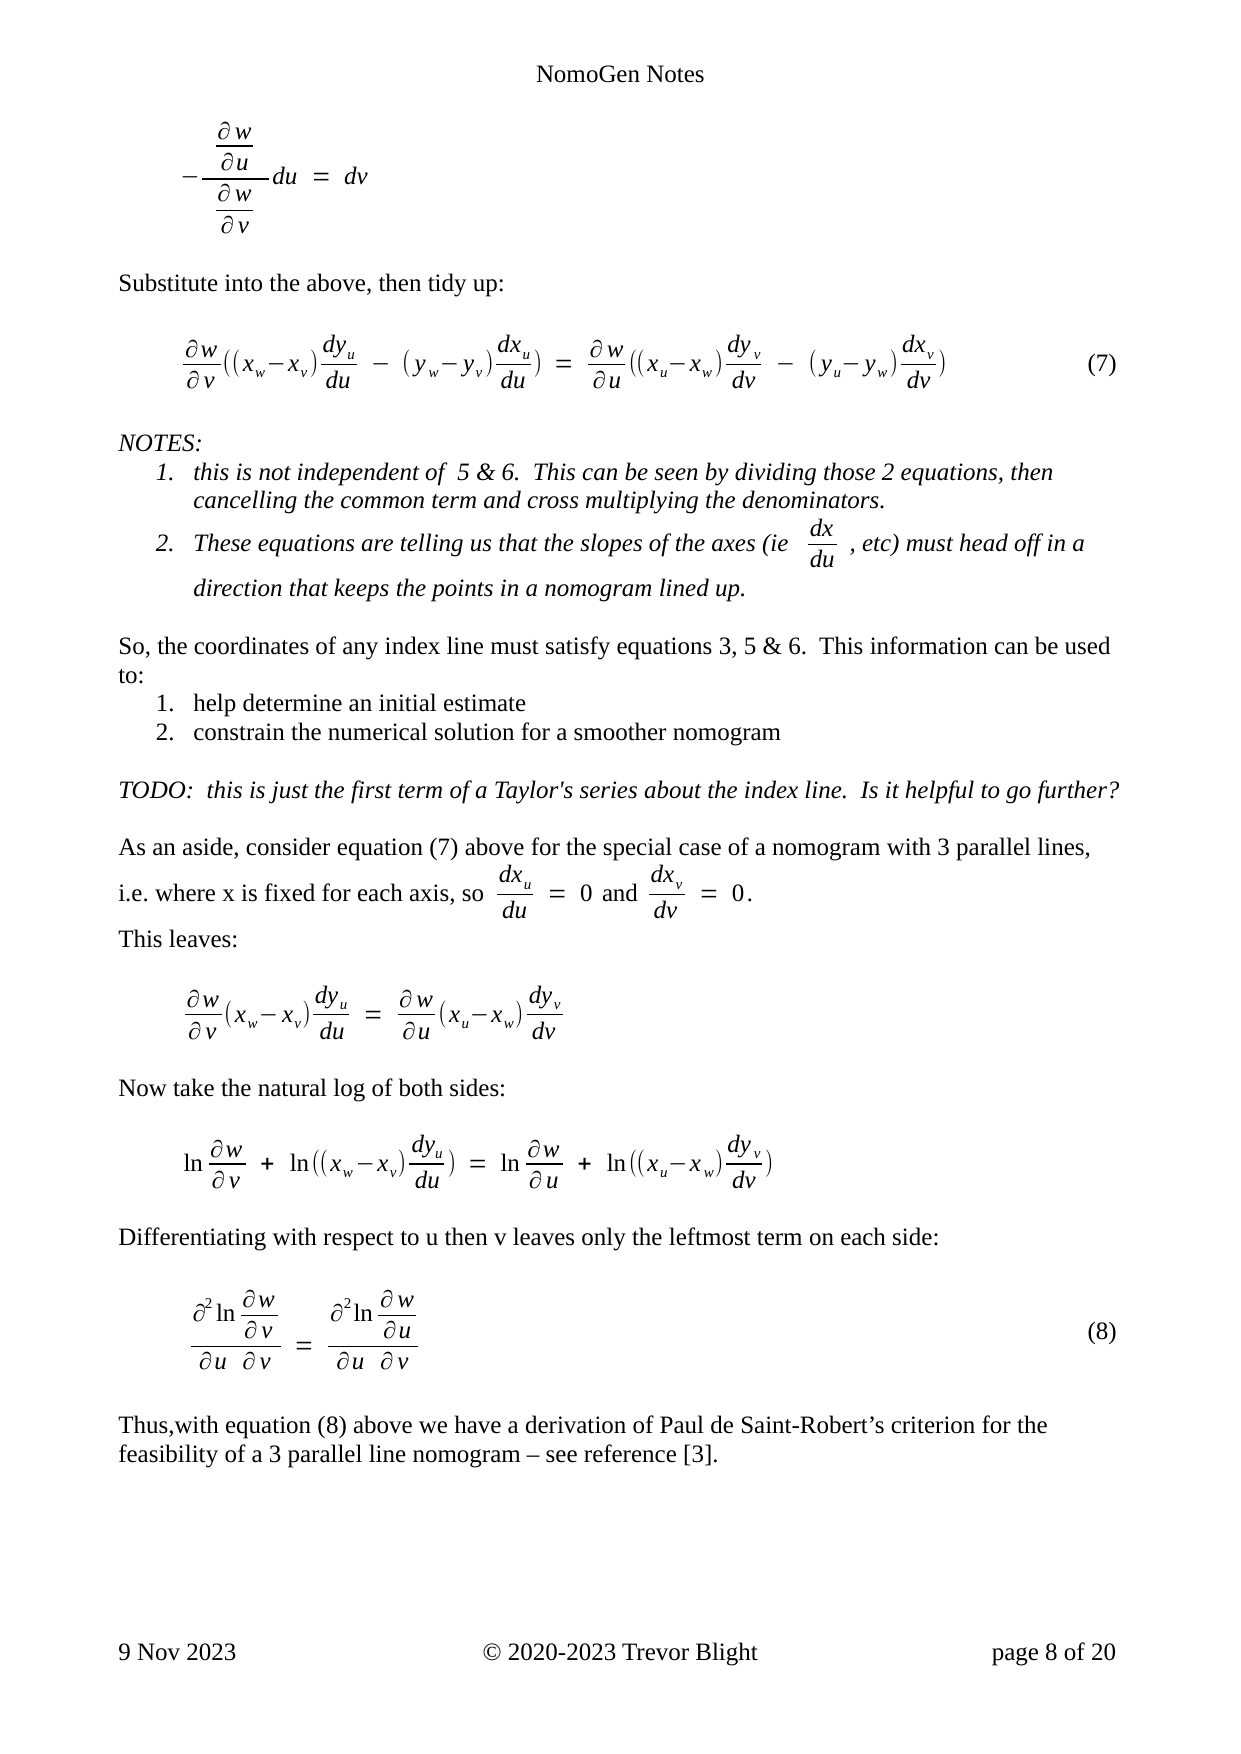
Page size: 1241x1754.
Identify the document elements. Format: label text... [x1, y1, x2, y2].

list These equations are telling us that the slopes of the axes (ie , etc) must head off in a direction that keeps the points in a nomogram lined up. [156, 514, 1122, 602]
text This leaves: [118, 924, 1122, 952]
table_header (8) [1010, 1279, 1122, 1381]
text Substitute into the above, then tidy up: [118, 268, 1122, 296]
table_header [118, 1279, 1010, 1381]
text TODO: this is just the first term of a Taylor's series about the index line. Is it helpful to go further? [118, 775, 1122, 803]
list help determine an initial estimate [156, 688, 1122, 717]
table_header [118, 325, 1010, 399]
text As an aside, consider equation (7) above for the special case of a nomogram with 3 parallel lines, i.e. where x is fixed for each axis, so [118, 832, 1122, 924]
list this is not independent of 5 & 6. This can be seen by dividing those 2 equations, then cancelling the common term and cross multiplying the denominators. [156, 457, 1122, 514]
text NOTES: [118, 428, 1122, 457]
table_header (7) [1010, 325, 1122, 399]
text Differentiating with respect to u then v leaves only the leftmost term on each side: [118, 1222, 1122, 1251]
text So, the coordinates of any index line must satisfy equations 3, 5 & 6. This information can be used to: [118, 631, 1122, 688]
list constrain the numerical solution for a smoother nomogram [156, 717, 1122, 746]
text Thus,with equation (8) above we have a derivation of Paul de Saint-Robert’s criterion for the feasibility of a 3 parallel line nomogram – see reference [3]. [118, 1410, 1122, 1467]
text Now take the natural log of both sides: [118, 1073, 1122, 1102]
